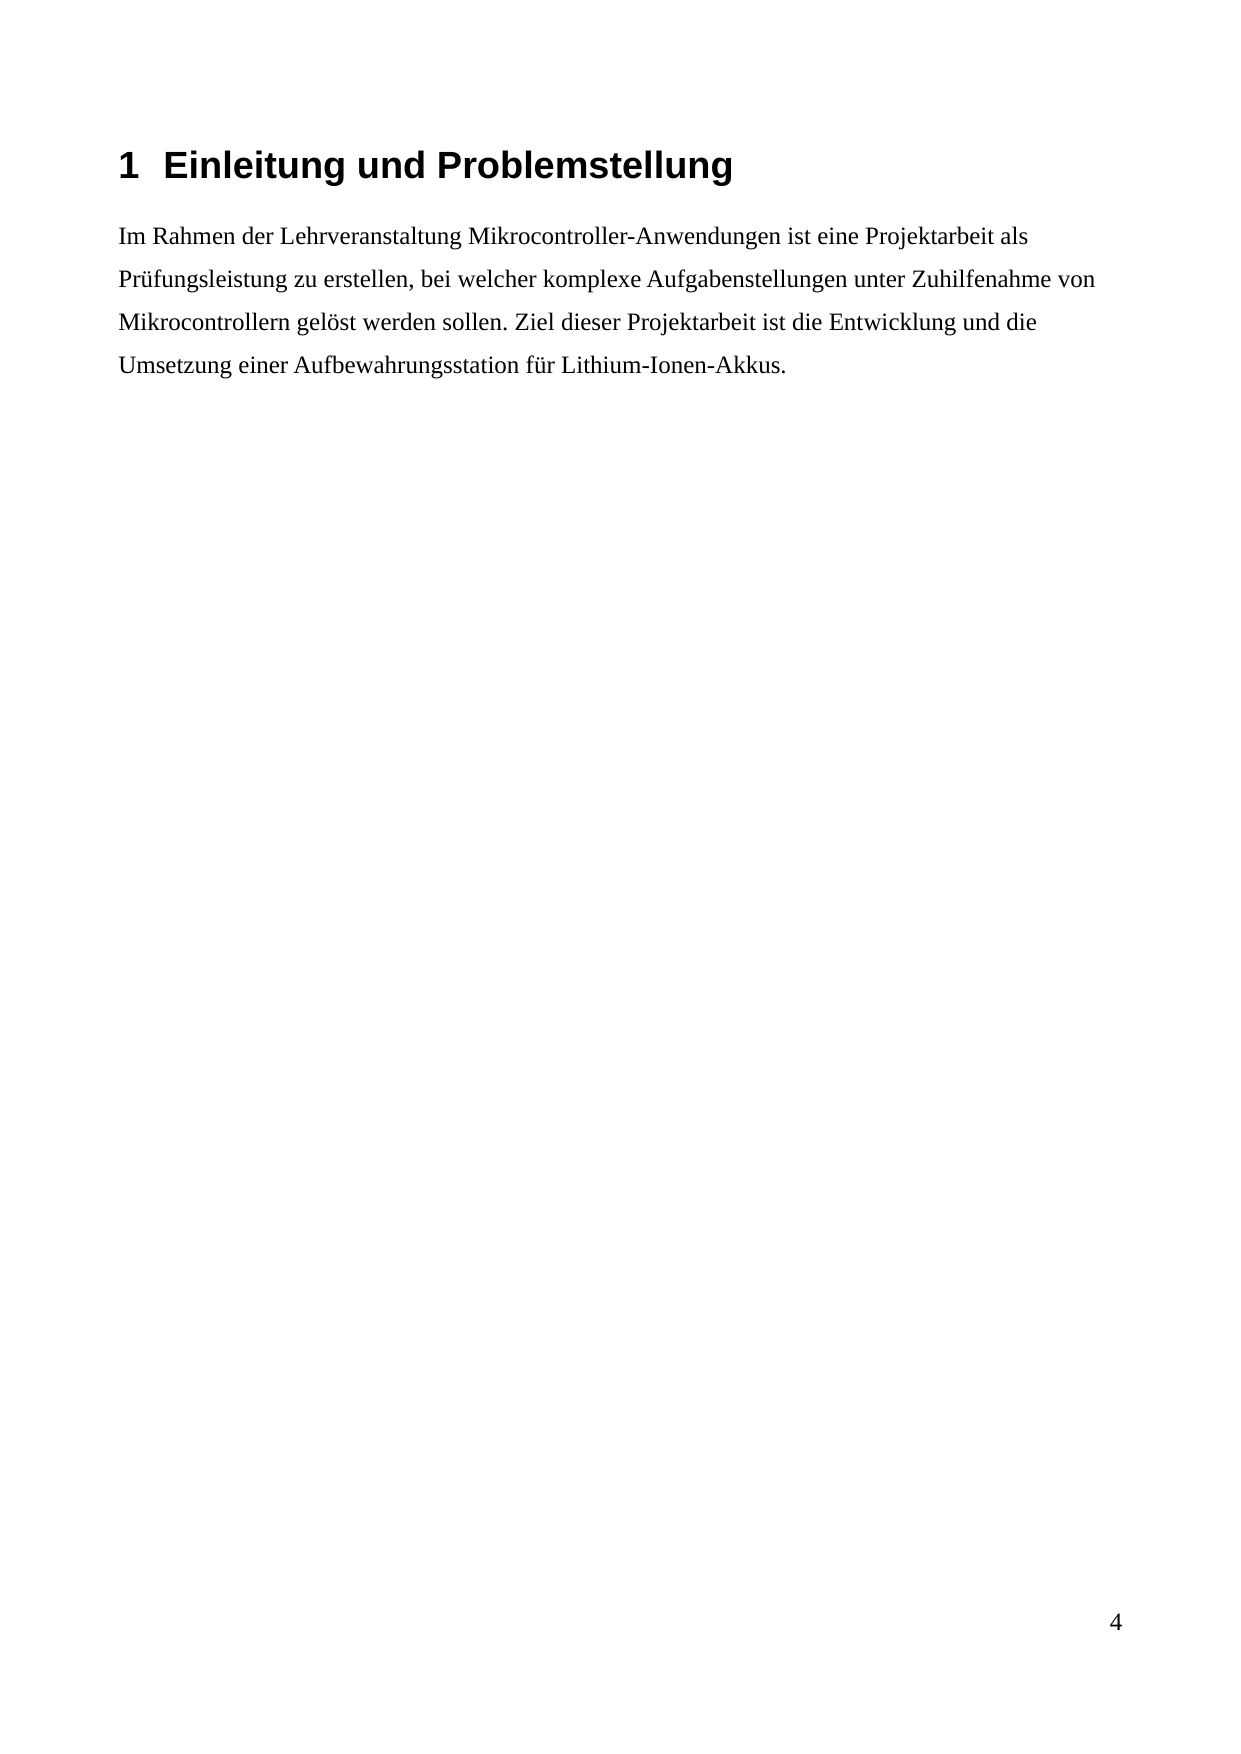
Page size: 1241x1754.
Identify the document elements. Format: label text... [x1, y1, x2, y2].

subtitle Einleitung und Problemstellung [118, 143, 1122, 187]
text Im Rahmen der Lehrveranstaltung Mikrocontroller-Anwendungen ist eine Projektarbeit als Prüfungsleistung zu erstellen, bei welcher komplexe Aufgabenstellungen unter Zuhilfenahme von Mikrocontrollern gelöst werden sollen. Ziel dieser Projektarbeit ist die Entwicklung und die Umsetzung einer Aufbewahrungsstation für Lithium-Ionen-Akkus. [118, 221, 1122, 379]
